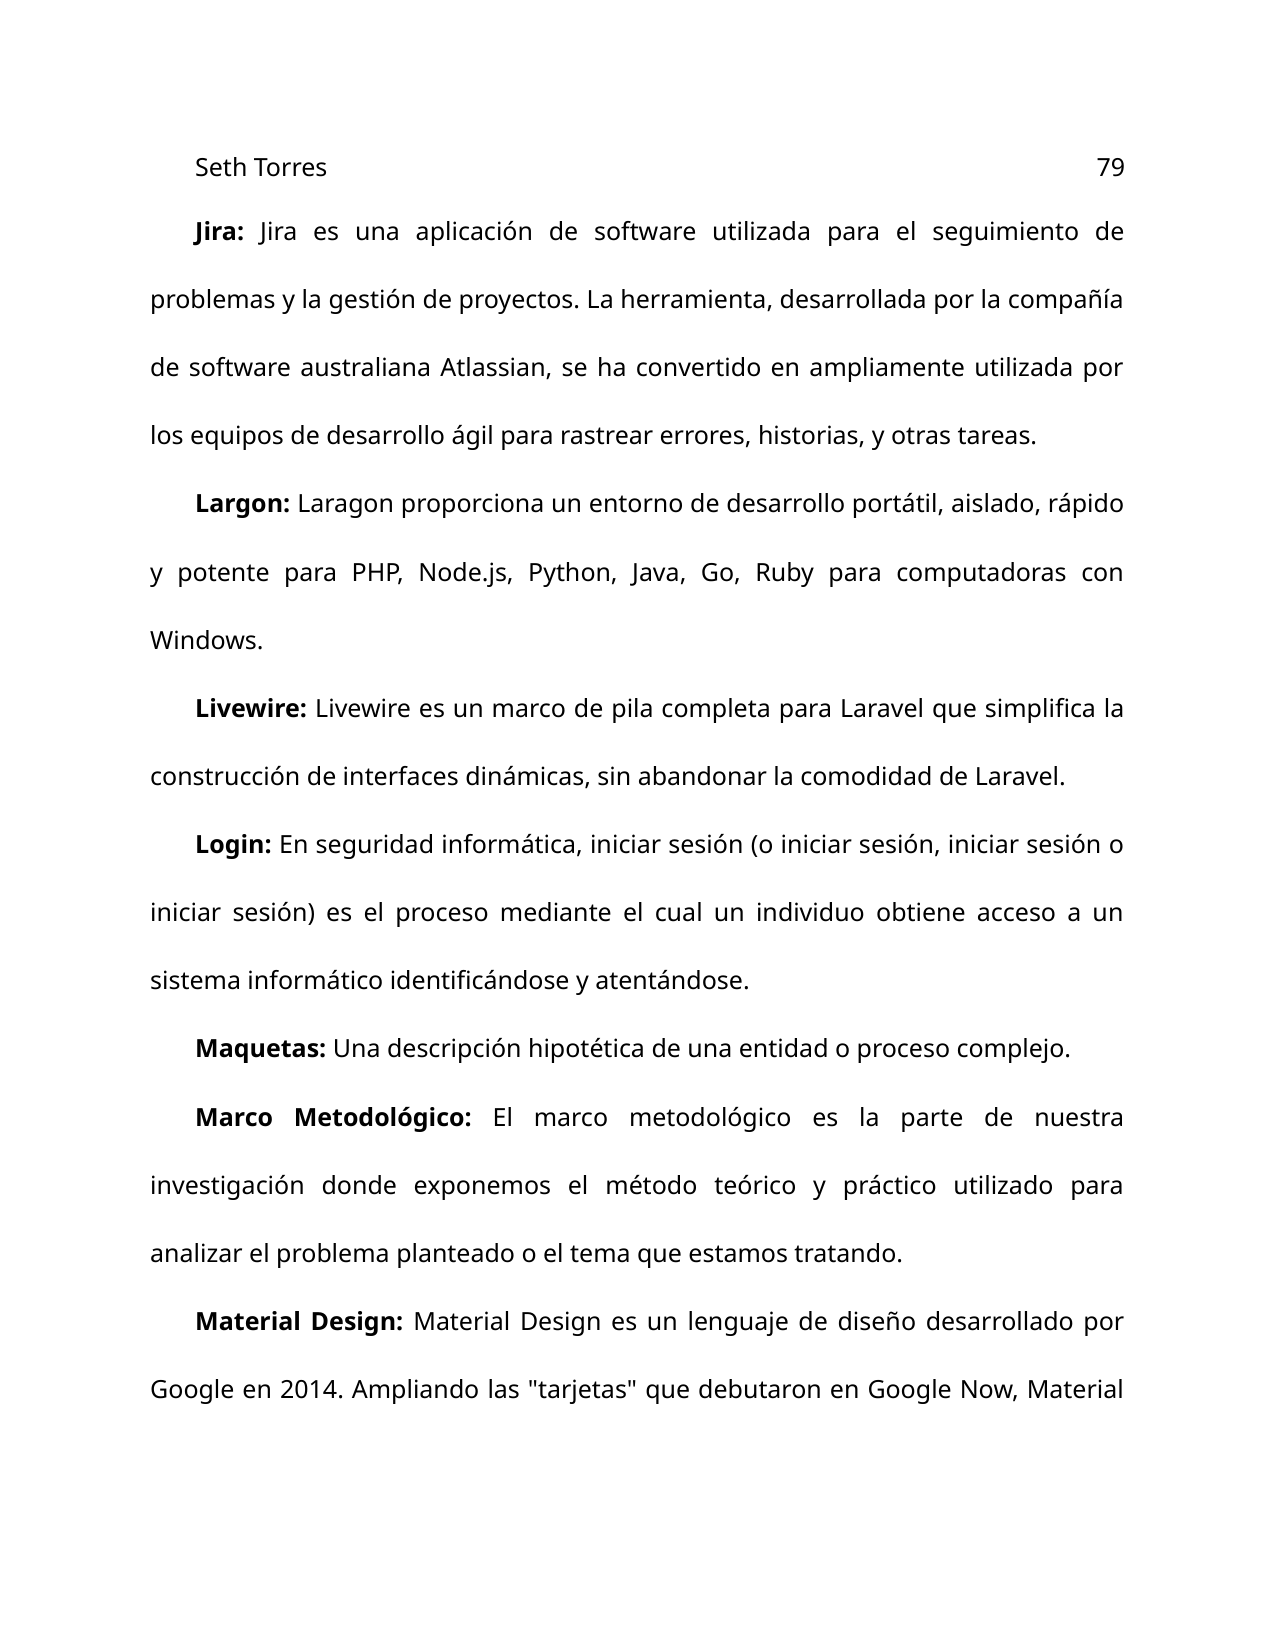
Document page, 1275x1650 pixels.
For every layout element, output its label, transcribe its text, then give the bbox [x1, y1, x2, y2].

text Livewire: Livewire es un marco de pila completa para Laravel que simplifica la construcción de interfaces dinámicas, sin abandonar la comodidad de Laravel. [150, 690, 1125, 793]
text Jira: Jira es una aplicación de software utilizada para el seguimiento de problemas y la gestión de proyectos. La herramienta, desarrollada por la compañía de software australiana Atlassian, se ha convertido en ampliamente utilizada por los equipos de desarrollo ágil para rastrear errores, historias, y otras tareas. [150, 213, 1125, 452]
text Maquetas: Una descripción hipotética de una entidad o proceso complejo. [150, 1031, 1125, 1065]
text Material Design: Material Design es un lenguaje de diseño desarrollado por Google en 2014. Ampliando las "tarjetas" que debutaron en Google Now, Material [150, 1303, 1125, 1406]
text Login: En seguridad informática, iniciar sesión (o iniciar sesión, iniciar sesión o iniciar sesión) es el proceso mediante el cual un individuo obtiene acceso a un sistema informático identificándose y atentándose. [150, 827, 1125, 997]
text Largon: Laragon proporciona un entorno de desarrollo portátil, aislado, rápido y potente para PHP, Node.js, Python, Java, Go, Ruby para computadoras con Windows. [150, 486, 1125, 656]
text Marco Metodológico: El marco metodológico es la parte de nuestra investigación donde exponemos el método teórico y práctico utilizado para analizar el problema planteado o el tema que estamos tratando. [150, 1099, 1125, 1269]
